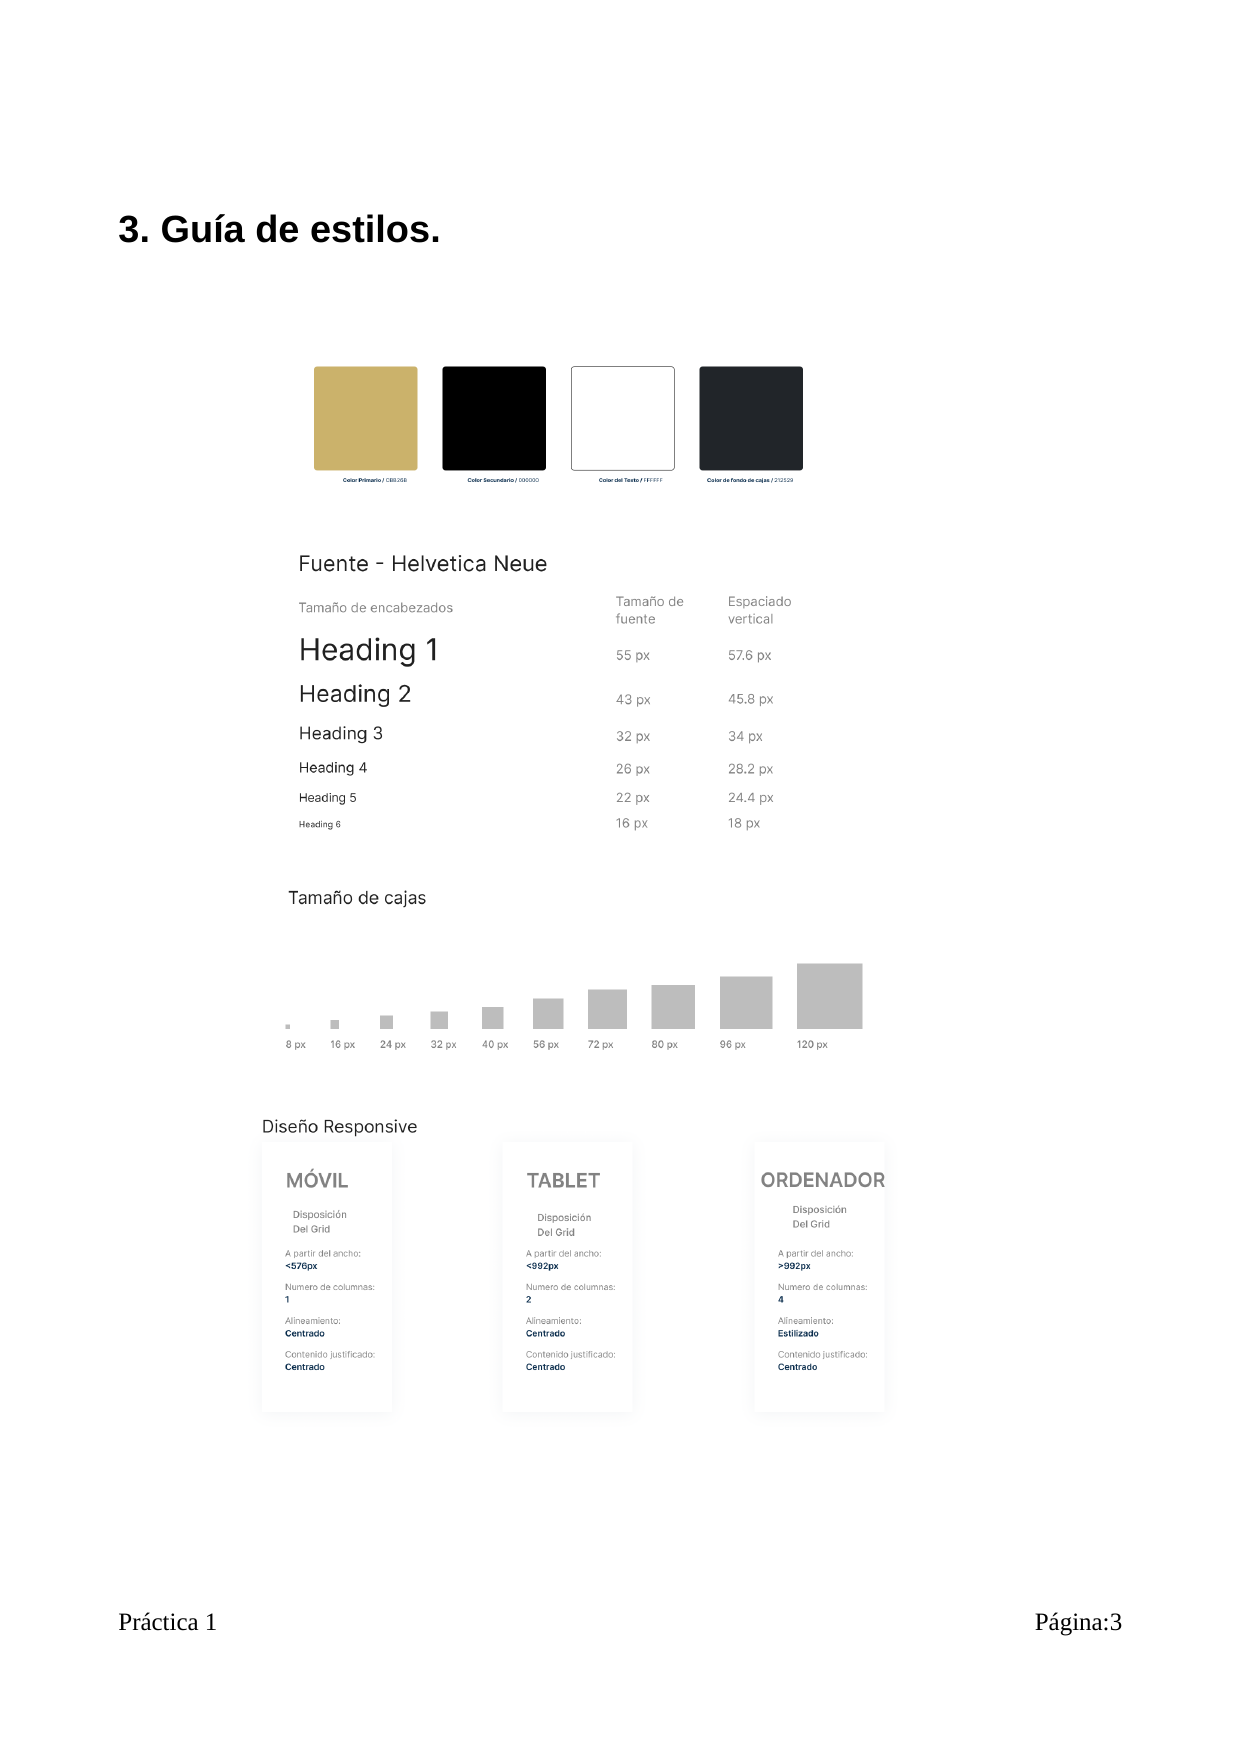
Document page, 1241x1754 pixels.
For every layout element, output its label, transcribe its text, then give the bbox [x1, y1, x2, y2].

subtitle 3. Guía de estilos. [118, 207, 1122, 251]
picture [225, 271, 953, 1480]
